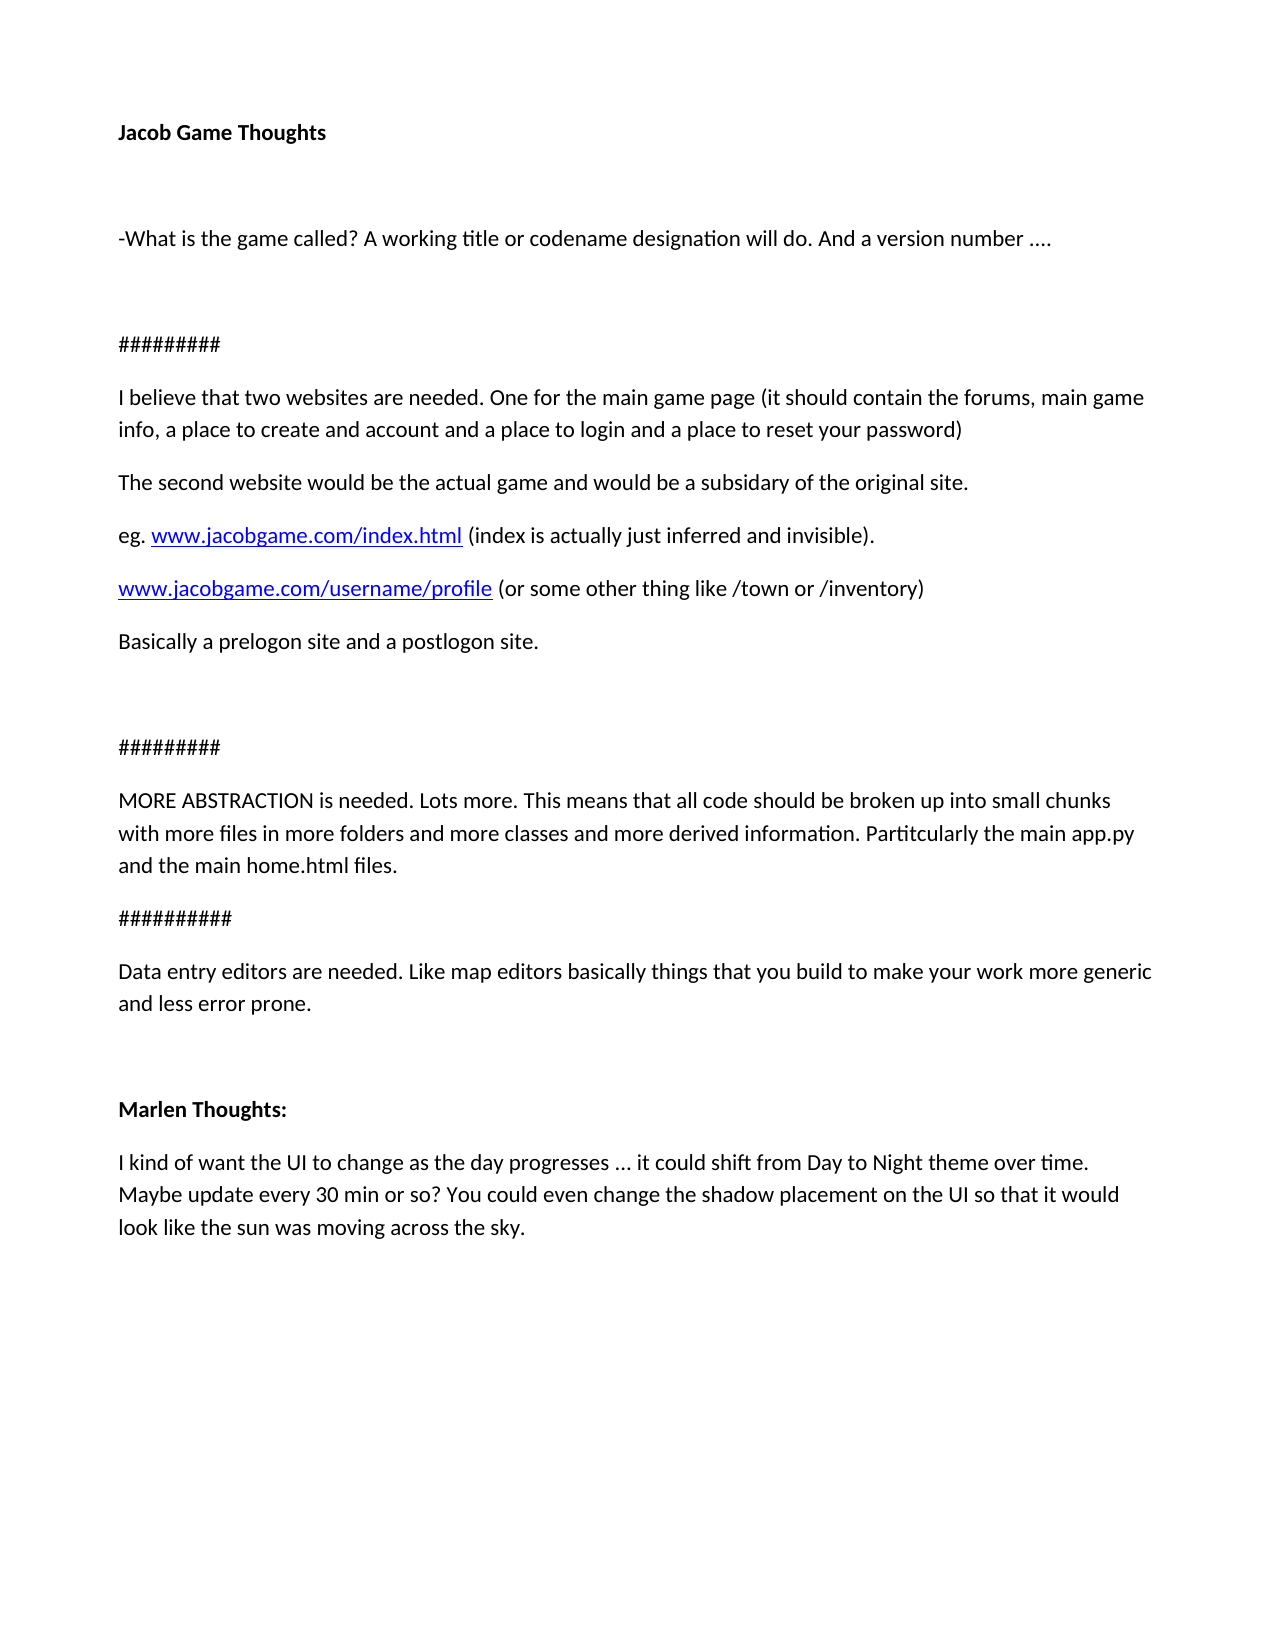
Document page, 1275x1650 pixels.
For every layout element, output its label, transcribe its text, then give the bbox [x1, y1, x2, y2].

text Basically a prelogon site and a postlogon site. [118, 627, 1157, 656]
text eg. www.jacobgame.com/index.html (index is actually just inferred and invisible). [118, 521, 1157, 549]
text ######### [118, 733, 1157, 762]
text The second website would be the actual game and would be a subsidary of the original site. [118, 468, 1157, 496]
text ########## [118, 904, 1157, 932]
text Data entry editors are needed. Like map editors basically things that you build to make your work more generic and less error prone. [118, 957, 1157, 1017]
text Jacob Game Thoughts [118, 118, 1157, 146]
text I believe that two websites are needed. One for the main game page (it should contain the forums, main game info, a place to create and account and a place to login and a place to reset your password) [118, 383, 1157, 443]
text -What is the game called? A working title or codename designation will do. And a version number .... [118, 224, 1157, 252]
text I kind of want the UI to change as the day progresses ... it could shift from Day to Night theme over time. Maybe update every 30 min or so? You could even change the shadow placement on the UI so that it would look like the sun was moving across the sky. [118, 1148, 1157, 1241]
text www.jacobgame.com/username/profile (or some other thing like /town or /inventory) [118, 574, 1157, 602]
text Marlen Thoughts: [118, 1095, 1157, 1123]
text MORE ABSTRACTION is needed. Lots more. This means that all code should be broken up into small chunks with more files in more folders and more classes and more derived information. Partitcularly the main app.py and the main home.html files. [118, 787, 1157, 879]
text ######### [118, 330, 1157, 358]
